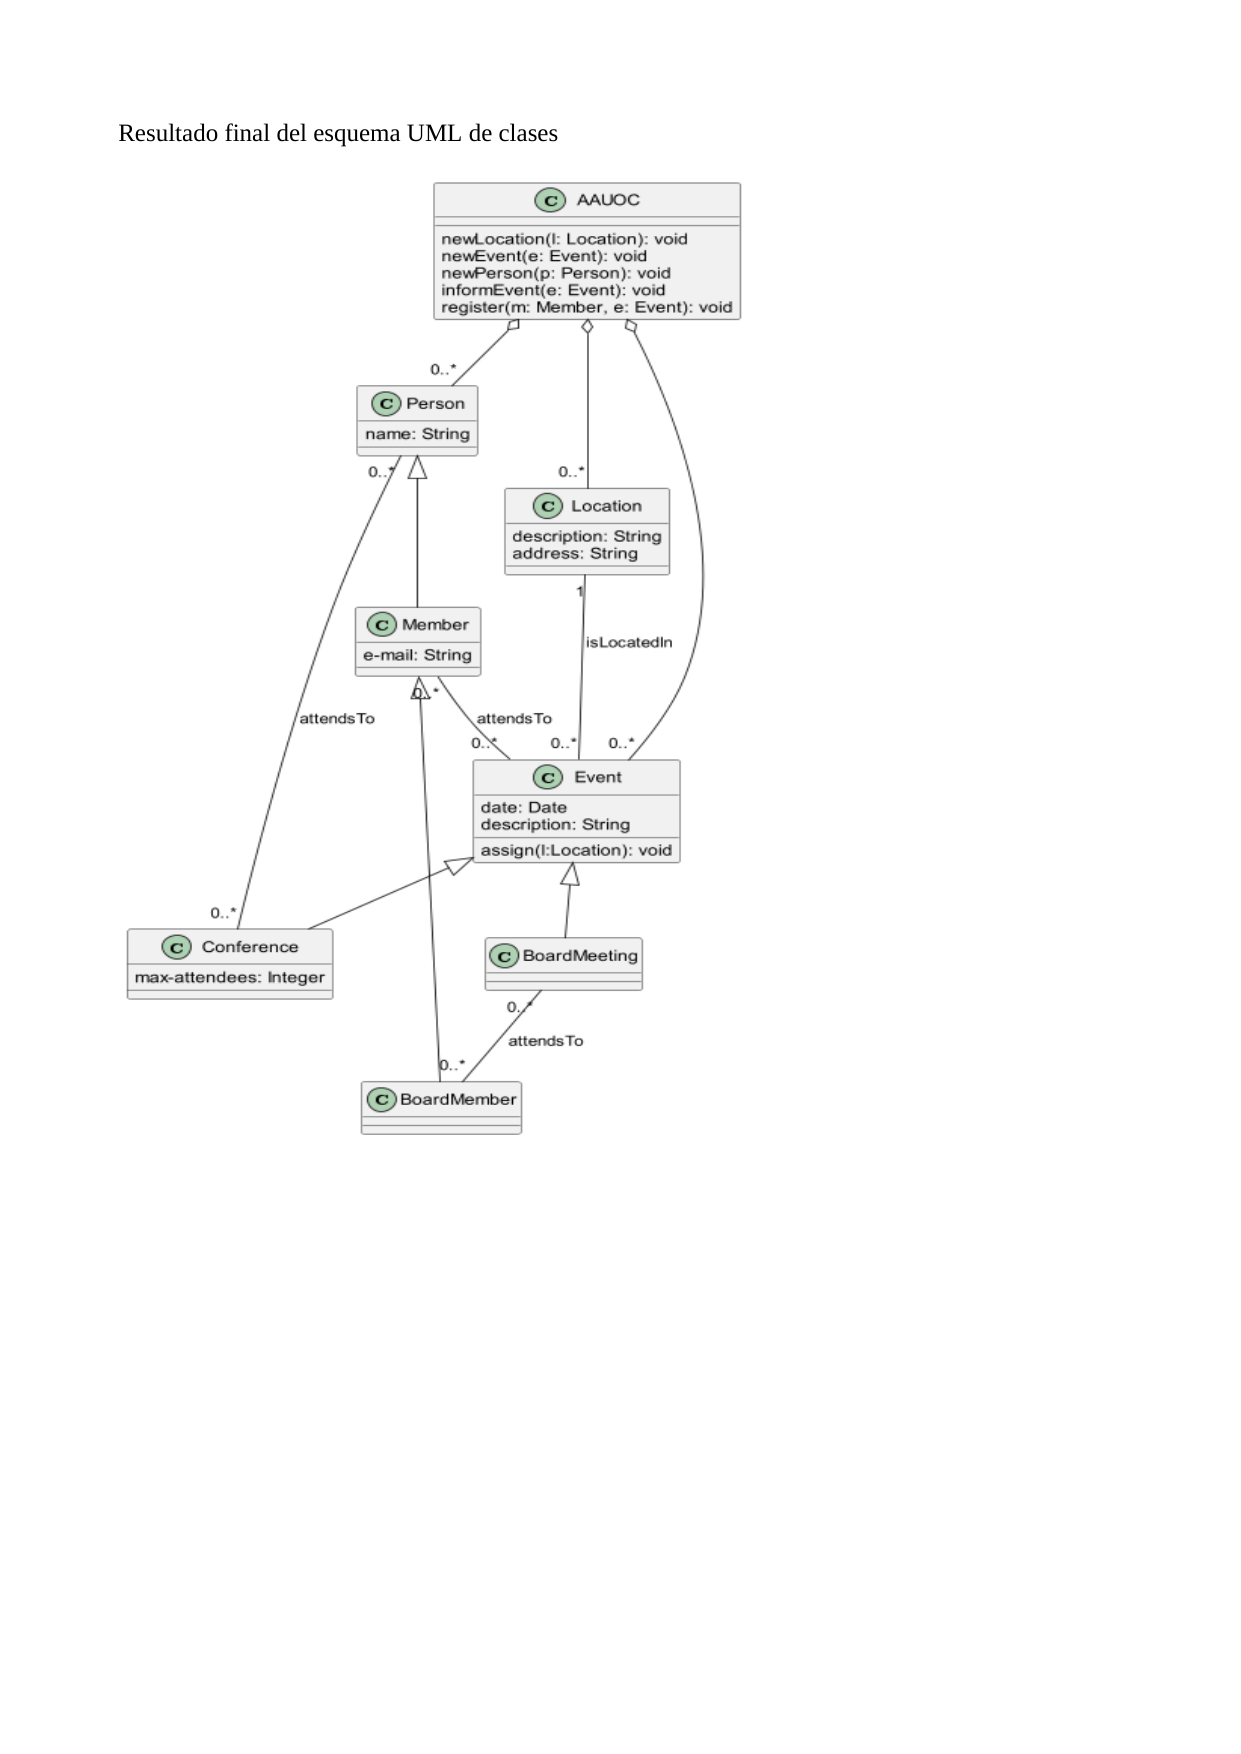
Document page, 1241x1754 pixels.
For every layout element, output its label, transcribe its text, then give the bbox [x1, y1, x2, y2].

text Resultado final del esquema UML de clases [118, 118, 1122, 147]
picture [118, 175, 749, 1140]
